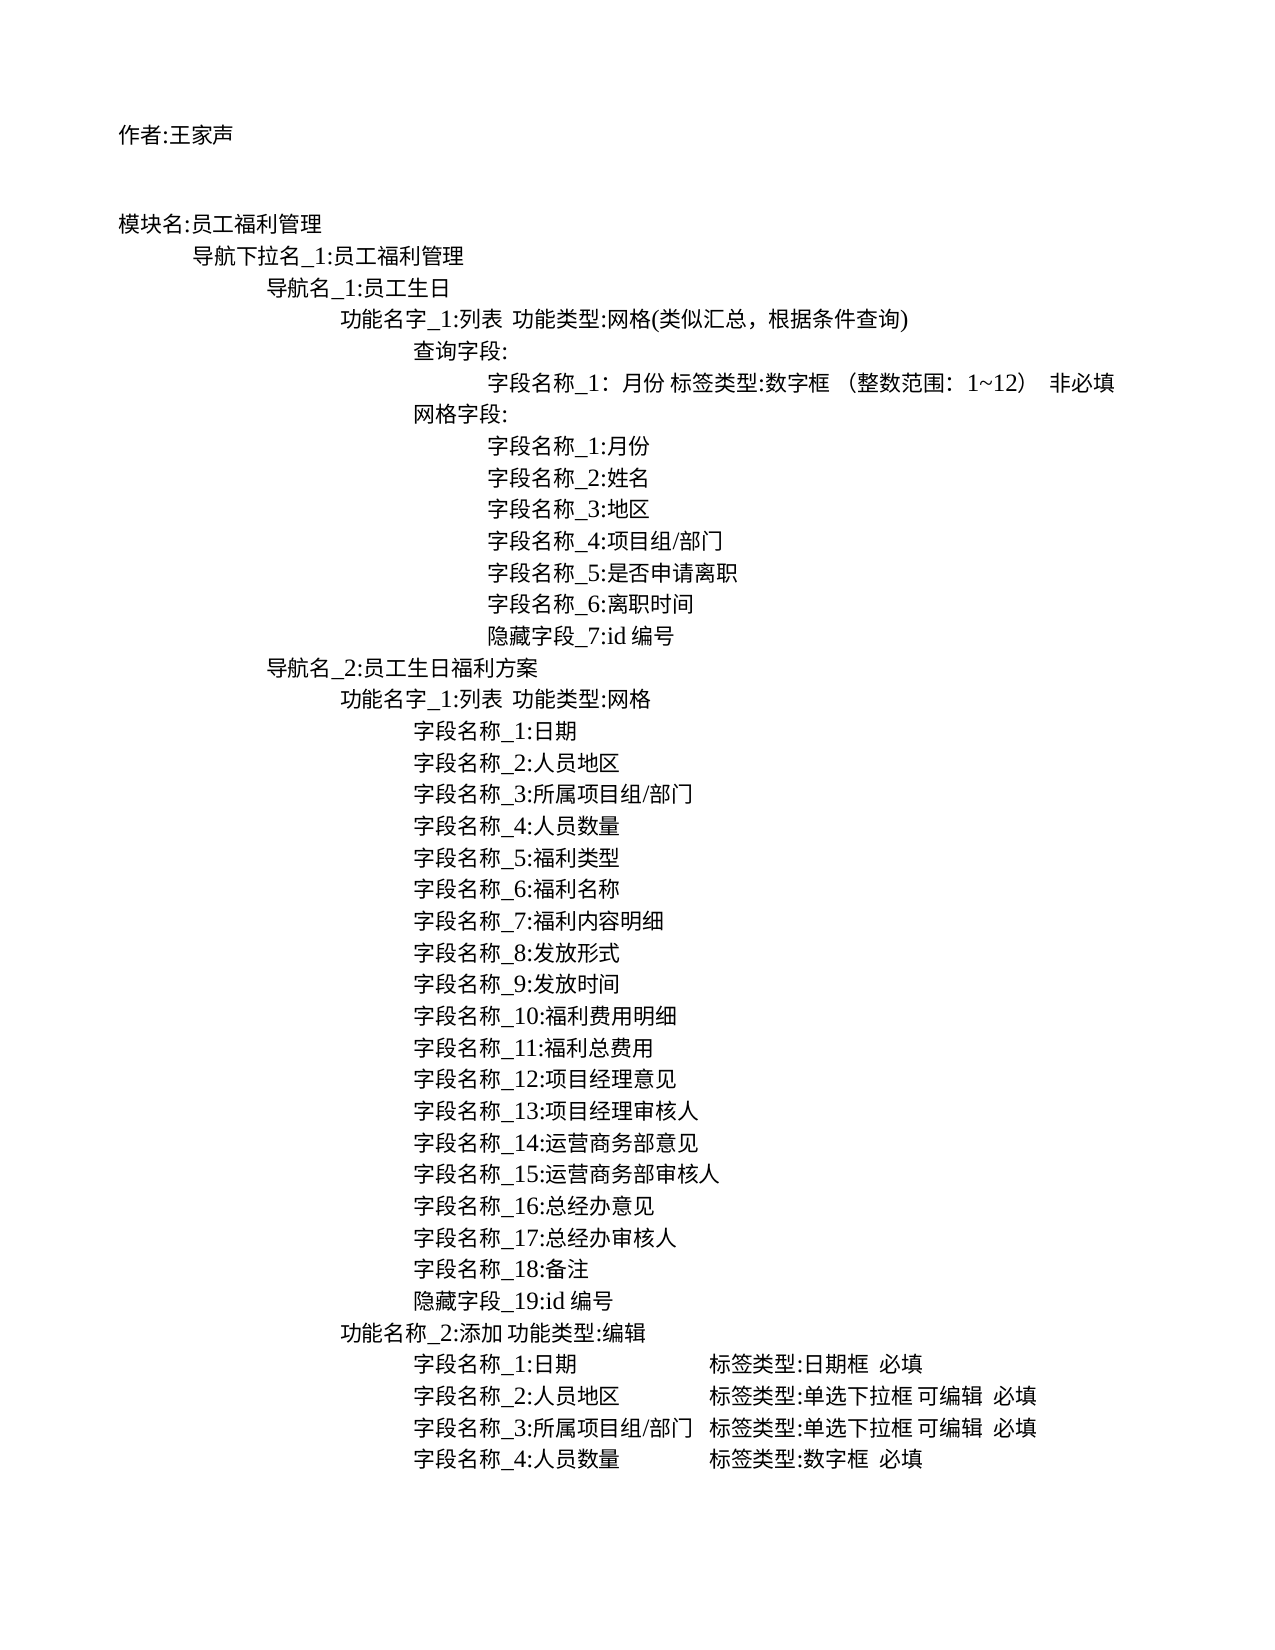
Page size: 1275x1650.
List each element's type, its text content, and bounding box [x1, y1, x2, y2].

text 字段名称_11:福利总费用 [118, 1031, 1157, 1062]
text 导航名_2:员工生日福利方案 [118, 651, 1157, 682]
text 字段名称_13:项目经理审核人 [118, 1094, 1157, 1126]
text 字段名称_5:是否申请离职 [118, 556, 1157, 587]
text 字段名称_6:福利名称 [118, 872, 1157, 904]
text 字段名称_18:备注 [118, 1252, 1157, 1284]
text 字段名称_14:运营商务部意见 [118, 1126, 1157, 1157]
text 查询字段: [118, 334, 1157, 366]
text 字段名称_3:所属项目组/部门 标签类型:单选下拉框 可编辑 必填 [118, 1411, 1157, 1442]
text 字段名称_8:发放形式 [118, 936, 1157, 967]
text 隐藏字段_19:id编号 [118, 1284, 1157, 1316]
text 功能名字_1:列表 功能类型:网格(类似汇总，根据条件查询) [118, 302, 1157, 334]
text 字段名称_16:总经办意见 [118, 1189, 1157, 1221]
text 字段名称_15:运营商务部审核人 [118, 1157, 1157, 1189]
text 字段名称_5:福利类型 [118, 841, 1157, 872]
text 隐藏字段_7:id编号 [118, 619, 1157, 651]
text 字段名称_10:福利费用明细 [118, 999, 1157, 1031]
text 网格字段: [118, 397, 1157, 429]
text 字段名称_4:人员数量 标签类型:数字框 必填 [118, 1442, 1157, 1474]
text 字段名称_1:月份 [118, 429, 1157, 461]
text 导航名_1:员工生日 [118, 271, 1157, 302]
text 功能名字_1:列表 功能类型:网格 [118, 682, 1157, 714]
text 字段名称_1：月份 标签类型:数字框 （整数范围：1~12） 非必填 [118, 366, 1157, 397]
text 字段名称_1:日期 标签类型:日期框 必填 [118, 1347, 1157, 1379]
text 字段名称_3:地区 [118, 492, 1157, 524]
text 字段名称_3:所属项目组/部门 [118, 777, 1157, 809]
text 字段名称_1:日期 [118, 714, 1157, 746]
text 字段名称_17:总经办审核人 [118, 1221, 1157, 1252]
text 字段名称_4:项目组/部门 [118, 524, 1157, 556]
text 功能名称_2:添加 功能类型:编辑 [118, 1316, 1157, 1347]
text 字段名称_7:福利内容明细 [118, 904, 1157, 936]
text 字段名称_6:离职时间 [118, 587, 1157, 619]
text 导航下拉名_1:员工福利管理 [118, 239, 1157, 271]
text 字段名称_2:姓名 [118, 461, 1157, 492]
text 字段名称_2:人员地区 标签类型:单选下拉框 可编辑 必填 [118, 1379, 1157, 1411]
text 字段名称_12:项目经理意见 [118, 1062, 1157, 1094]
text 作者:王家声 [118, 118, 1157, 150]
text 字段名称_4:人员数量 [118, 809, 1157, 841]
text 字段名称_9:发放时间 [118, 967, 1157, 999]
text 模块名:员工福利管理 [118, 207, 1157, 239]
text 字段名称_2:人员地区 [118, 746, 1157, 777]
